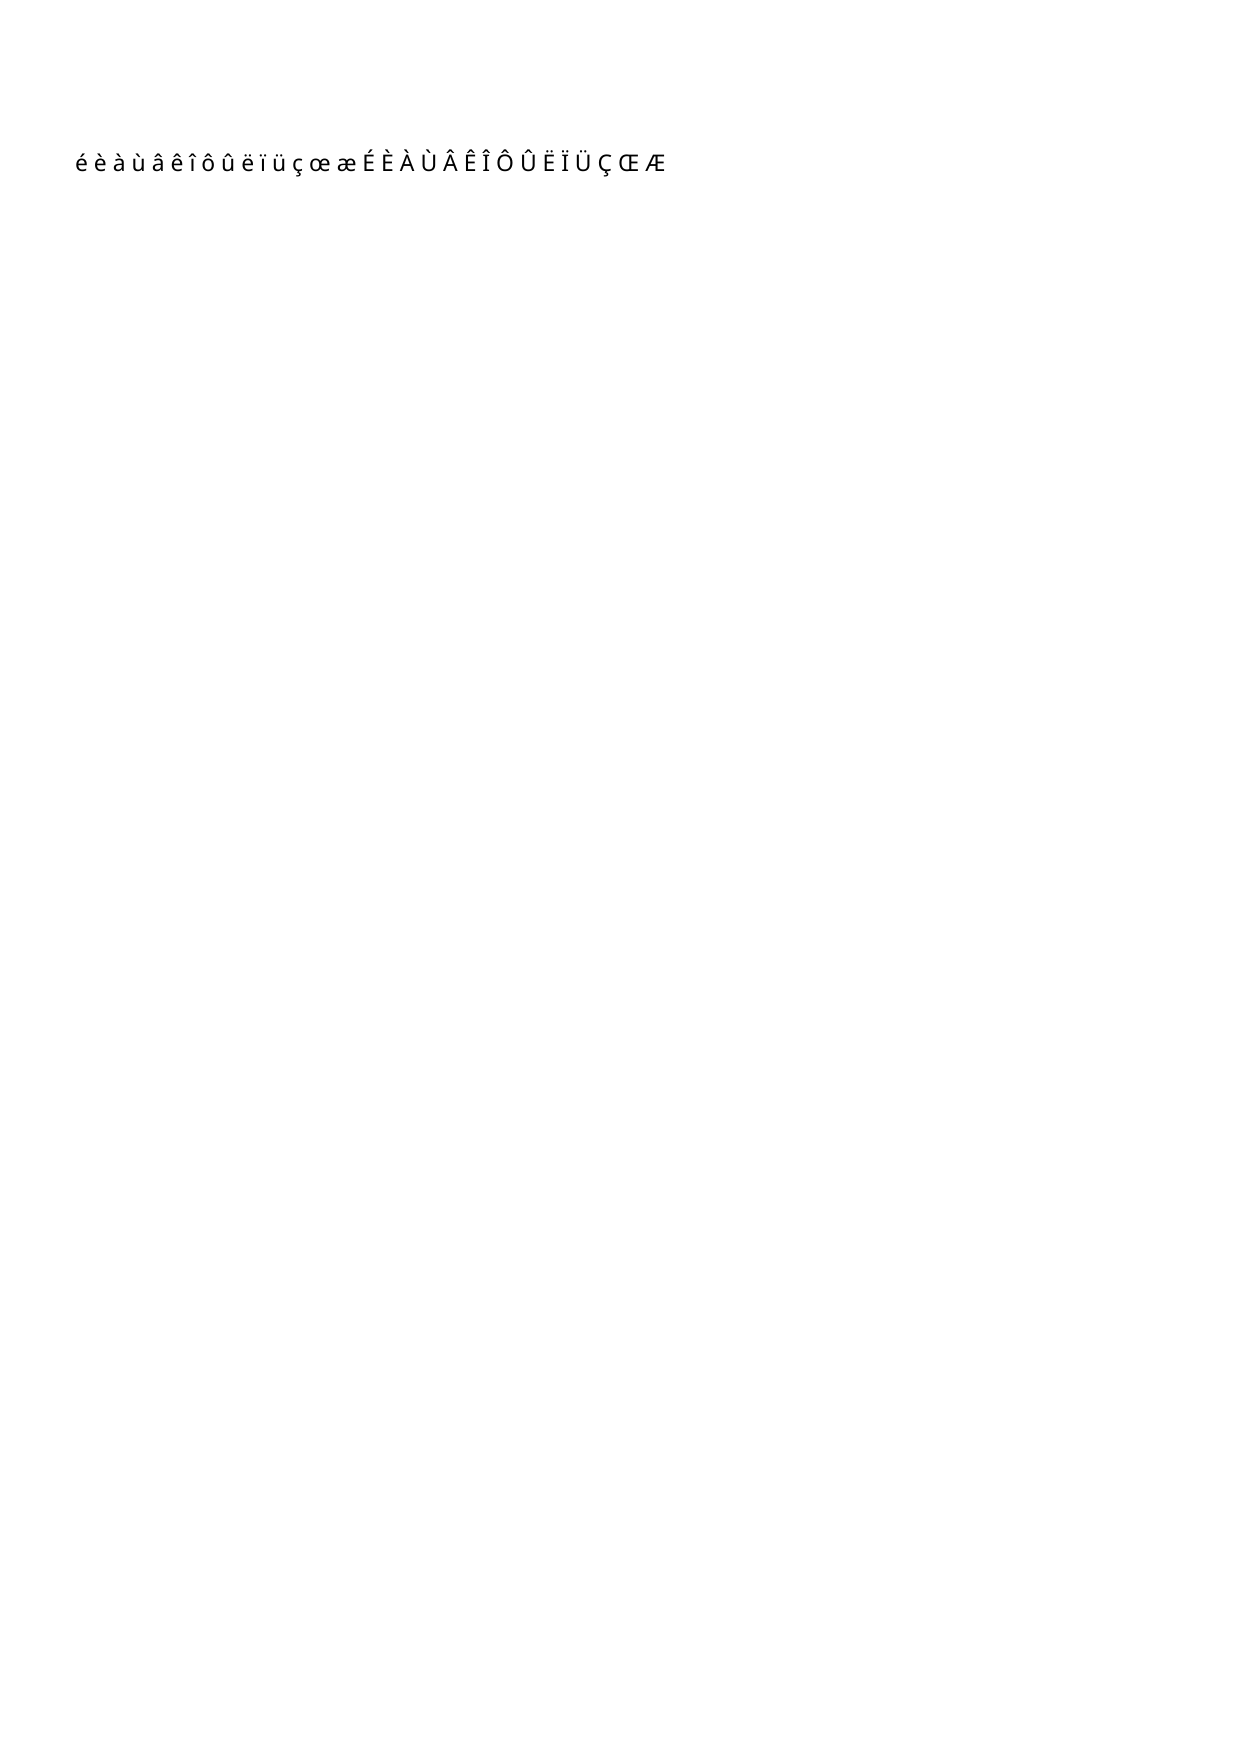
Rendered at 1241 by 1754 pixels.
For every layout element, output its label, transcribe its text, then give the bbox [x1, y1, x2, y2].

text é è à ù â ê î ô û ë ï ü ç œ æ É È À Ù Â Ê Î Ô Û Ë Ï Ü Ç Œ Æ [75, 75, 1165, 178]
